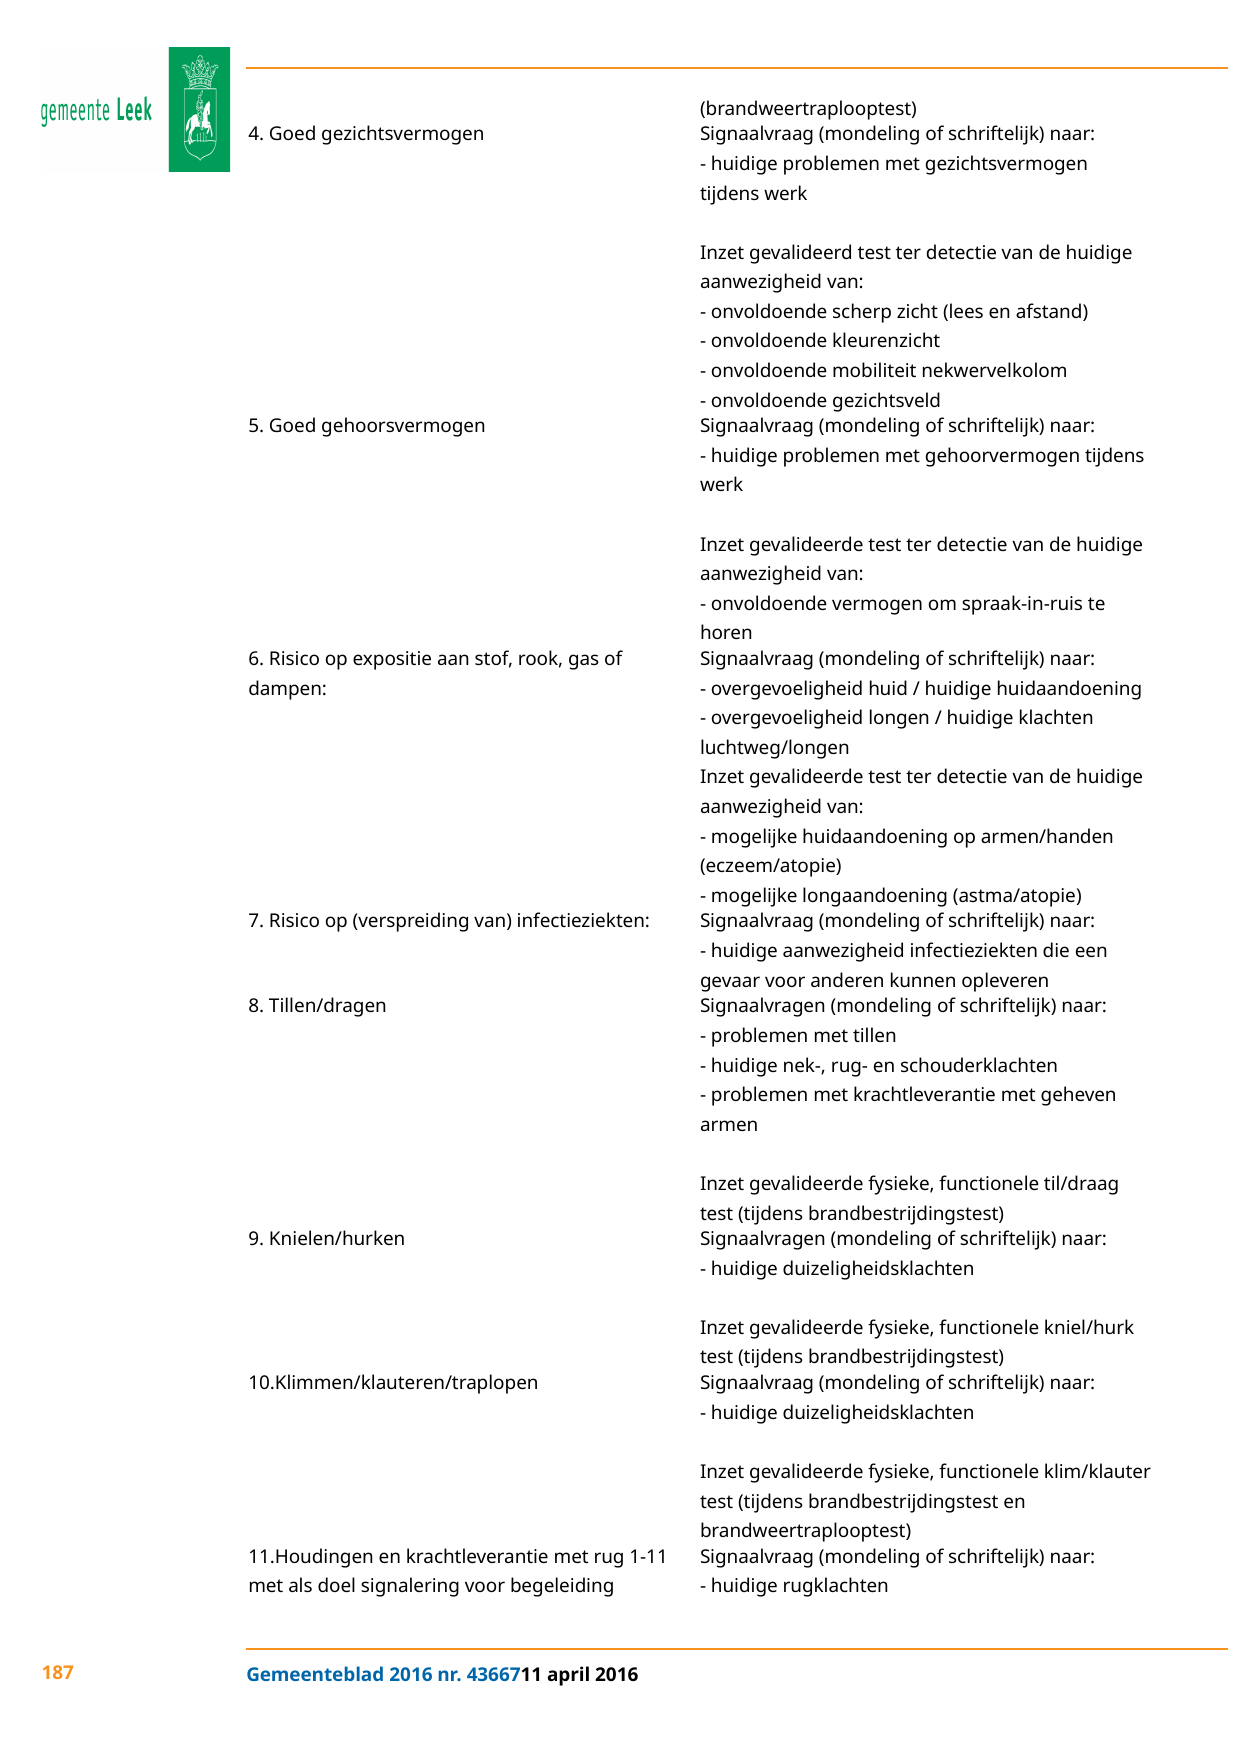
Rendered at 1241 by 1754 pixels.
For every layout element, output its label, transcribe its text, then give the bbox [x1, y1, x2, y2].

table_cell [248, 95, 700, 121]
table_cell Signaalvragen (mondeling of schriftelijk) naar: - huidige duizeligheidsklachten Inzet gevalideerde fysieke, functionele kniel/hurk test (tijdens brandbestrijdingstest) [700, 1225, 1152, 1369]
table_cell Signaalvraag (mondeling of schriftelijk) naar: - huidige rugklachten [700, 1543, 1152, 1598]
table_cell 6. Risico op expositie aan stof, rook, gas of dampen: [248, 645, 700, 908]
table_cell Signaalvraag (mondeling of schriftelijk) naar: - huidige problemen met gezichtsvermogen tijdens werk Inzet gevalideerd test ter detectie van de huidige aanwezigheid van: - onvoldoende scherp zicht (lees en afstand) - onvoldoende kleurenzicht - onvoldoende mobiliteit nekwervelkolom - onvoldoende gezichtsveld [700, 121, 1152, 412]
table_cell Signaalvraag (mondeling of schriftelijk) naar: - huidige duizeligheidsklachten Inzet gevalideerde fysieke, functionele klim/klauter test (tijdens brandbestrijdingstest en brandweertraplooptest) [700, 1370, 1152, 1543]
table_cell 10.Klimmen/klauteren/traplopen [248, 1370, 700, 1543]
table_cell Signaalvraag (mondeling of schriftelijk) naar: - huidige problemen met gehoorvermogen tijdens werk Inzet gevalideerde test ter detectie van de huidige aanwezigheid van: - onvoldoende vermogen om spraak-in-ruis te horen [700, 413, 1152, 645]
table_cell Signaalvragen (mondeling of schriftelijk) naar: - problemen met tillen - huidige nek-, rug- en schouderklachten - problemen met krachtleverantie met geheven armen Inzet gevalideerde fysieke, functionele til/draag test (tijdens brandbestrijdingstest) [700, 993, 1152, 1225]
table_cell Signaalvraag (mondeling of schriftelijk) naar: - overgevoeligheid huid / huidige huidaandoening - overgevoeligheid longen / huidige klachten luchtweg/longen Inzet gevalideerde test ter detectie van de huidige aanwezigheid van: - mogelijke huidaandoening op armen/handen (eczeem/atopie) - mogelijke longaandoening (astma/atopie) [700, 645, 1152, 908]
table_cell (brandweertraplooptest) [700, 95, 1152, 121]
table_cell 5. Goed gehoorsvermogen [248, 413, 700, 645]
table_cell 11.Houdingen en krachtleverantie met rug 1-11 met als doel signalering voor begeleiding [248, 1543, 700, 1598]
picture [41, 47, 231, 172]
table_cell 4. Goed gezichtsvermogen [248, 121, 700, 412]
table_cell Signaalvraag (mondeling of schriftelijk) naar: - huidige aanwezigheid infectieziekten die een gevaar voor anderen kunnen opleveren [700, 908, 1152, 993]
table_cell 7. Risico op (verspreiding van) infectieziekten: [248, 908, 700, 993]
table_cell 8. Tillen/dragen [248, 993, 700, 1225]
table_cell 9. Knielen/hurken [248, 1225, 700, 1369]
